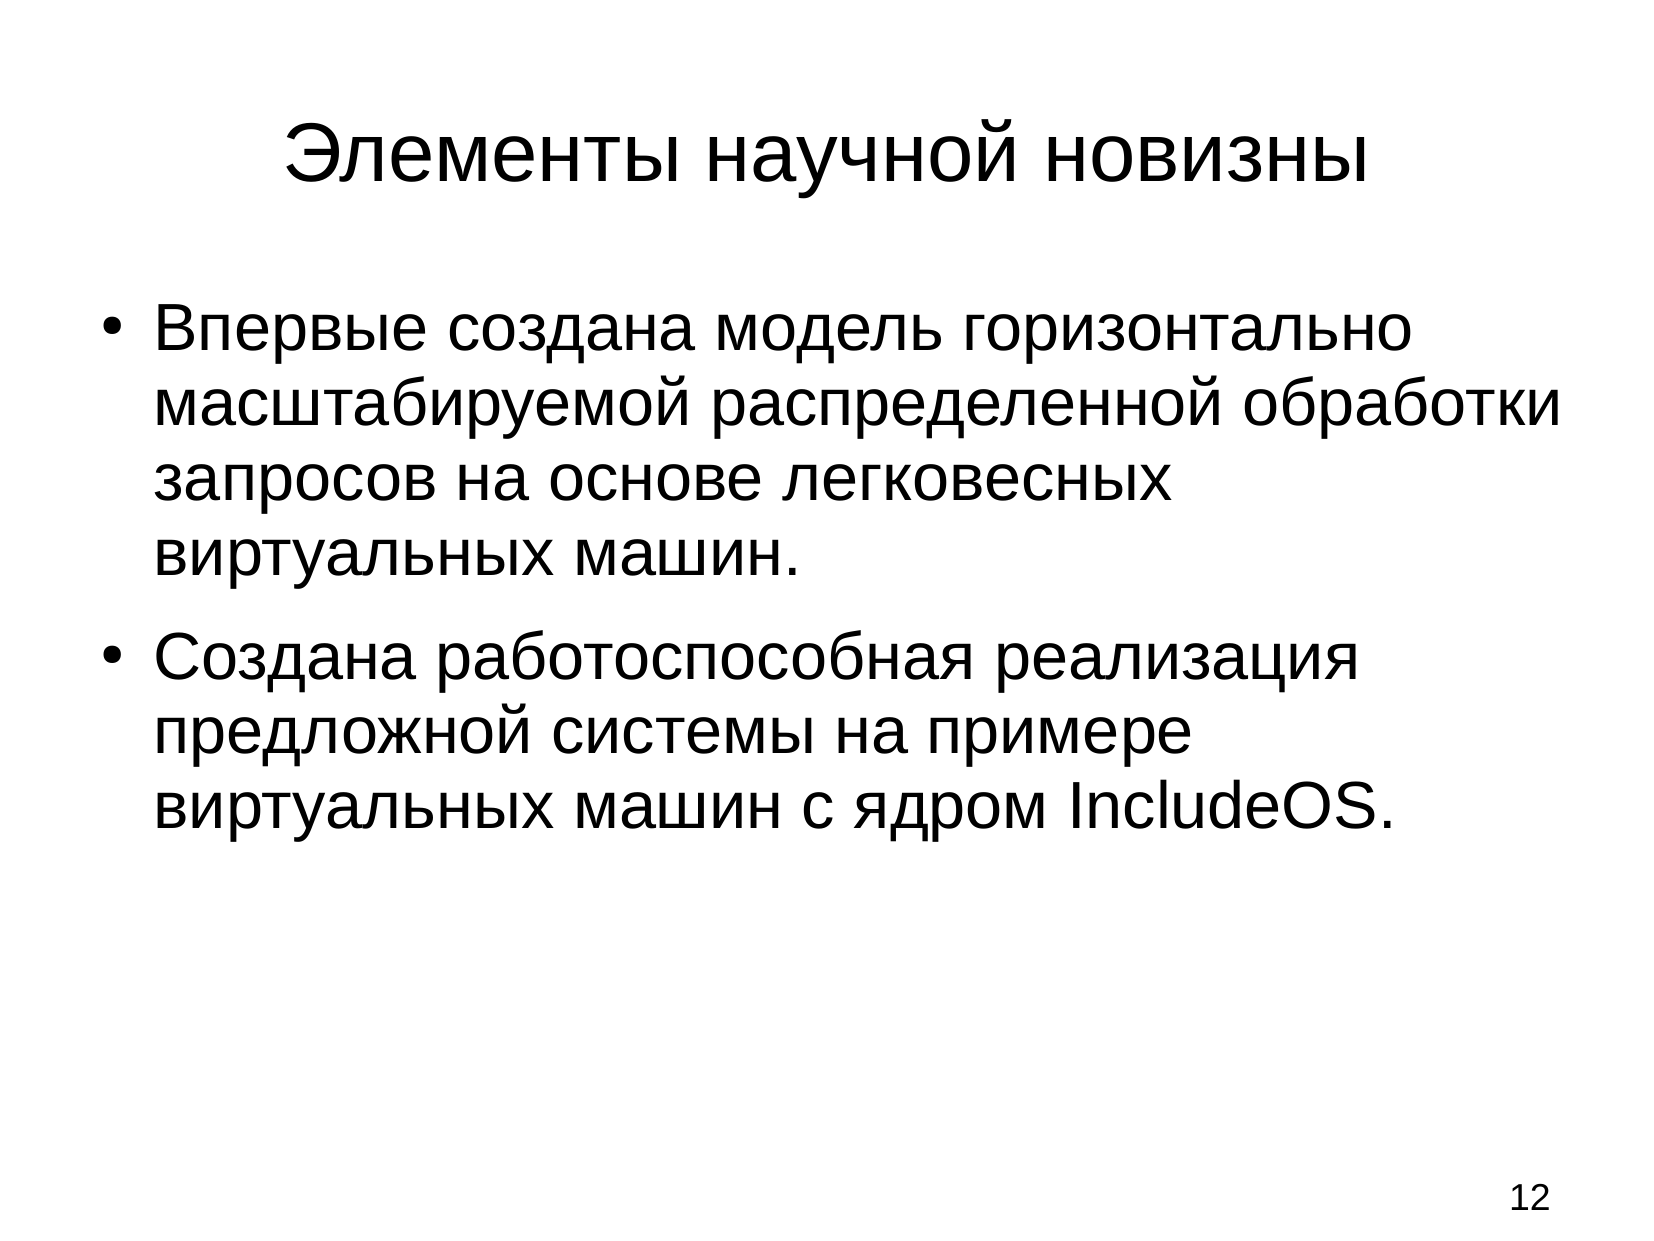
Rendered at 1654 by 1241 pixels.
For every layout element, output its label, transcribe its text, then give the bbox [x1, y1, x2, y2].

list Впервые создана модель горизонтально масштабируемой распределенной обработки запросов на основе легковесных виртуальных машин. Создана работоспособная реализация предложной системы на примере виртуальных машин с ядром IncludeOS. [82, 290, 1571, 1109]
title Элементы научной новизны [82, 49, 1571, 257]
text_box [1503, 1169, 1654, 1241]
